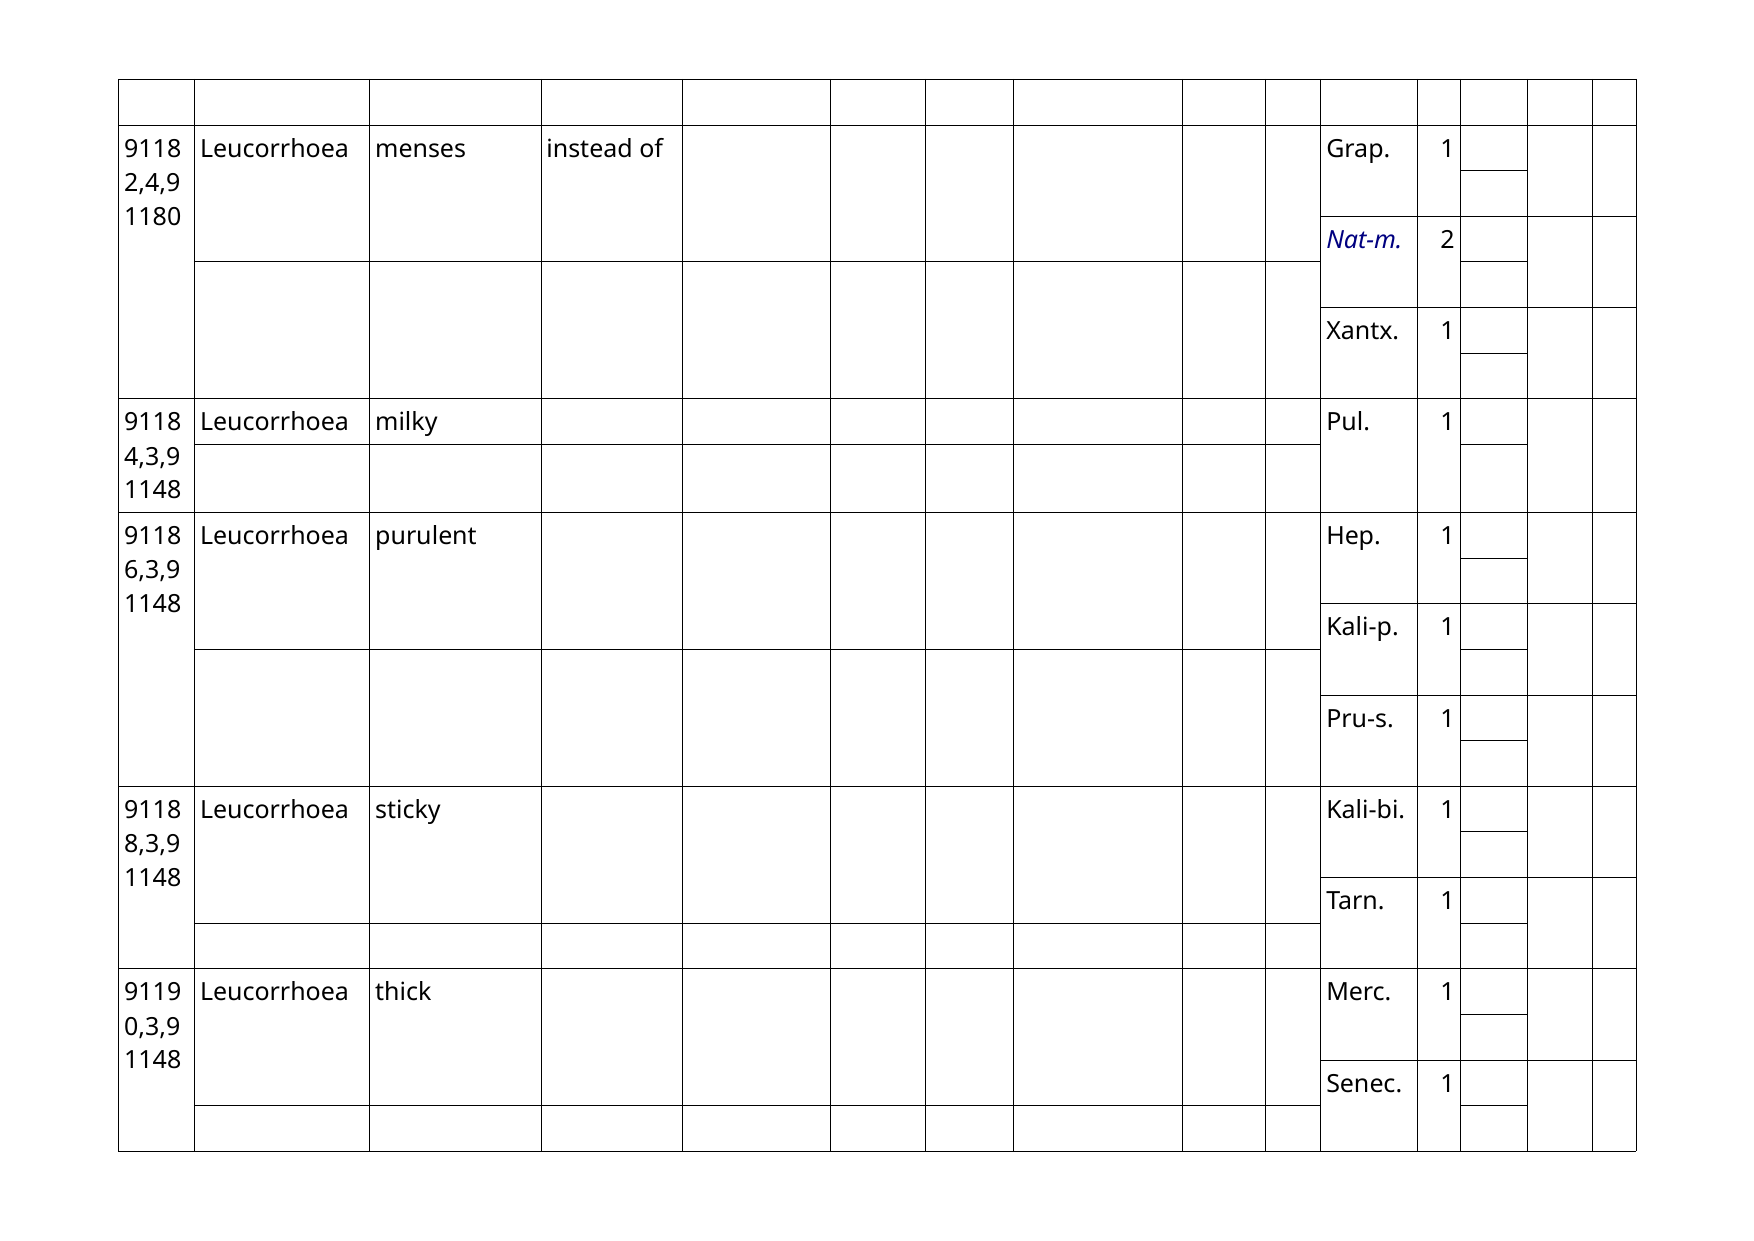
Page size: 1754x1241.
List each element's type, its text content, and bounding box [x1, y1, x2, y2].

table_cell [1593, 1061, 1636, 1151]
table_cell Senec. [1321, 1061, 1417, 1151]
table_cell [1266, 924, 1320, 968]
table_cell Grap. [1321, 126, 1417, 216]
table_cell [1593, 604, 1636, 694]
table_cell 1 [1418, 604, 1460, 694]
table_cell [1183, 513, 1265, 649]
table_cell [926, 969, 1013, 1105]
table_cell [195, 262, 369, 398]
table_cell [542, 924, 682, 968]
table_cell [831, 262, 925, 398]
table_cell [831, 399, 925, 444]
table_cell [1266, 126, 1320, 261]
table_cell [683, 513, 830, 649]
table_cell [1461, 445, 1527, 512]
table_cell Leucorrhoea [195, 969, 369, 1105]
table_cell [195, 650, 369, 786]
table_cell [1183, 1106, 1265, 1151]
table_cell [1461, 171, 1527, 216]
table_cell [926, 513, 1013, 649]
table_cell [1461, 1061, 1527, 1105]
table_cell [1461, 924, 1527, 968]
table_cell [926, 1106, 1013, 1151]
table_cell [1014, 80, 1182, 124]
table_cell [1461, 126, 1527, 170]
table_cell [370, 924, 541, 968]
table_cell [195, 924, 369, 968]
table_cell [1266, 445, 1320, 512]
table_cell Leucorrhoea [195, 513, 369, 649]
table_cell [1461, 604, 1527, 649]
table_cell [1528, 399, 1592, 512]
table_cell [542, 399, 682, 444]
table_cell [542, 445, 682, 512]
table_cell Xantx. [1321, 308, 1417, 398]
table_cell [1461, 832, 1527, 877]
table_cell [195, 80, 369, 124]
table_cell Leucorrhoea [195, 787, 369, 923]
table_cell [1461, 878, 1527, 923]
table_cell [683, 650, 830, 786]
table_cell [1528, 969, 1592, 1059]
table_cell [1183, 126, 1265, 261]
table_cell [1528, 308, 1592, 398]
table_cell [683, 969, 830, 1105]
table_cell [1461, 741, 1527, 786]
table_cell [1014, 513, 1182, 649]
table_cell [1461, 399, 1527, 444]
table_cell [1461, 559, 1527, 603]
table_cell [370, 262, 541, 398]
table_cell [1418, 80, 1460, 124]
table_cell [683, 399, 830, 444]
table_cell menses [370, 126, 541, 261]
table_cell sticky [370, 787, 541, 923]
table_cell [195, 1106, 369, 1151]
table_cell 1 [1418, 787, 1460, 877]
table_cell [1593, 787, 1636, 877]
table_cell [370, 1106, 541, 1151]
table_cell 2 [1418, 217, 1460, 307]
table_cell Pru-s. [1321, 696, 1417, 786]
table_cell [831, 80, 925, 124]
table_cell [683, 80, 830, 124]
table_cell [1266, 1106, 1320, 1151]
table_cell [926, 787, 1013, 923]
table_cell [831, 924, 925, 968]
table_cell [926, 924, 1013, 968]
table_cell [1461, 1106, 1527, 1151]
table_cell [926, 399, 1013, 444]
table_cell [1461, 696, 1527, 740]
table_cell 91186,3,91148 [119, 513, 194, 786]
table_cell 1 [1418, 1061, 1460, 1151]
table_cell [1183, 924, 1265, 968]
table_cell [1183, 80, 1265, 124]
table_cell [926, 650, 1013, 786]
table_cell Hep. [1321, 513, 1417, 603]
table_cell 91182,4,91180 [119, 126, 194, 398]
table_cell [926, 445, 1013, 512]
table_cell 1 [1418, 696, 1460, 786]
table_cell [542, 1106, 682, 1151]
table_cell Kali-bi. [1321, 787, 1417, 877]
table_cell [1593, 513, 1636, 603]
table_cell [831, 969, 925, 1105]
table_cell Leucorrhoea [195, 399, 369, 444]
table_cell 1 [1418, 513, 1460, 603]
table_cell instead of [542, 126, 682, 261]
table_cell [831, 787, 925, 923]
table_cell [542, 80, 682, 124]
table_cell [1593, 217, 1636, 307]
table_cell [1266, 513, 1320, 649]
table_cell [1183, 445, 1265, 512]
table_cell [831, 650, 925, 786]
table_cell [1461, 650, 1527, 694]
table_cell [370, 650, 541, 786]
table_cell [683, 787, 830, 923]
table_cell [542, 262, 682, 398]
table_cell [370, 80, 541, 124]
table_cell [1593, 696, 1636, 786]
table_cell [1266, 787, 1320, 923]
table_cell [1461, 513, 1527, 558]
table_cell [370, 445, 541, 512]
table_cell [1528, 217, 1592, 307]
table_cell [1528, 513, 1592, 603]
table_cell [1461, 1015, 1527, 1059]
table_cell Nat-m. [1321, 217, 1417, 307]
table_cell [1528, 1061, 1592, 1151]
table_cell [1183, 969, 1265, 1105]
table_cell [831, 445, 925, 512]
table_cell purulent [370, 513, 541, 649]
table_cell [1593, 308, 1636, 398]
table_cell [1593, 399, 1636, 512]
table_cell [542, 969, 682, 1105]
table_cell [1014, 924, 1182, 968]
table_cell Leucorrhoea [195, 126, 369, 261]
table_cell [1461, 262, 1527, 307]
table_cell [1014, 787, 1182, 923]
table_cell 1 [1418, 126, 1460, 216]
table_cell [1593, 80, 1636, 124]
table_cell [1183, 262, 1265, 398]
table_cell [1266, 969, 1320, 1105]
table_cell [1266, 399, 1320, 444]
table_cell [831, 513, 925, 649]
table_cell Kali-p. [1321, 604, 1417, 694]
table_cell 91188,3,91148 [119, 787, 194, 968]
table_cell [1461, 354, 1527, 398]
table_cell [683, 1106, 830, 1151]
table_cell [1014, 650, 1182, 786]
table_cell 1 [1418, 878, 1460, 968]
table_cell [1528, 696, 1592, 786]
table_cell [1461, 217, 1527, 261]
table_cell [1183, 650, 1265, 786]
table_cell [683, 924, 830, 968]
table_cell [1266, 80, 1320, 124]
table_cell [542, 787, 682, 923]
table_cell [1321, 80, 1417, 124]
table_cell [831, 1106, 925, 1151]
table_cell Merc. [1321, 969, 1417, 1059]
table_cell [1014, 969, 1182, 1105]
table_cell [683, 262, 830, 398]
table_cell [1593, 126, 1636, 216]
table_cell [1014, 399, 1182, 444]
table_cell 91184,3,91148 [119, 399, 194, 512]
table_cell Pul. [1321, 399, 1417, 512]
table_cell [1528, 878, 1592, 968]
table_cell [683, 126, 830, 261]
table_cell [119, 80, 194, 124]
table_cell [195, 445, 369, 512]
table_cell [1593, 969, 1636, 1059]
table_cell [1461, 308, 1527, 353]
table_cell [1528, 604, 1592, 694]
table_cell 1 [1418, 399, 1460, 512]
table_cell [1014, 126, 1182, 261]
table_cell [1266, 650, 1320, 786]
table_cell [542, 513, 682, 649]
table_cell [1593, 878, 1636, 968]
table_cell [1528, 787, 1592, 877]
table_cell [926, 80, 1013, 124]
table_cell [542, 650, 682, 786]
table_cell milky [370, 399, 541, 444]
table_cell [1014, 262, 1182, 398]
table_cell 1 [1418, 969, 1460, 1059]
table_cell 91190,3,91148 [119, 969, 194, 1151]
table_cell [1183, 399, 1265, 444]
table_cell [1014, 445, 1182, 512]
table_cell Tarn. [1321, 878, 1417, 968]
table_cell [1528, 126, 1592, 216]
table_cell [683, 445, 830, 512]
table_cell [831, 126, 925, 261]
table_cell [1528, 80, 1592, 124]
table_cell thick [370, 969, 541, 1105]
table_cell [1014, 1106, 1182, 1151]
table_cell [1183, 787, 1265, 923]
table_cell 1 [1418, 308, 1460, 398]
table_cell [926, 262, 1013, 398]
table_cell [1266, 262, 1320, 398]
table_cell [1461, 787, 1527, 831]
table_cell [1461, 969, 1527, 1014]
table_cell [1461, 80, 1527, 124]
table_cell [926, 126, 1013, 261]
